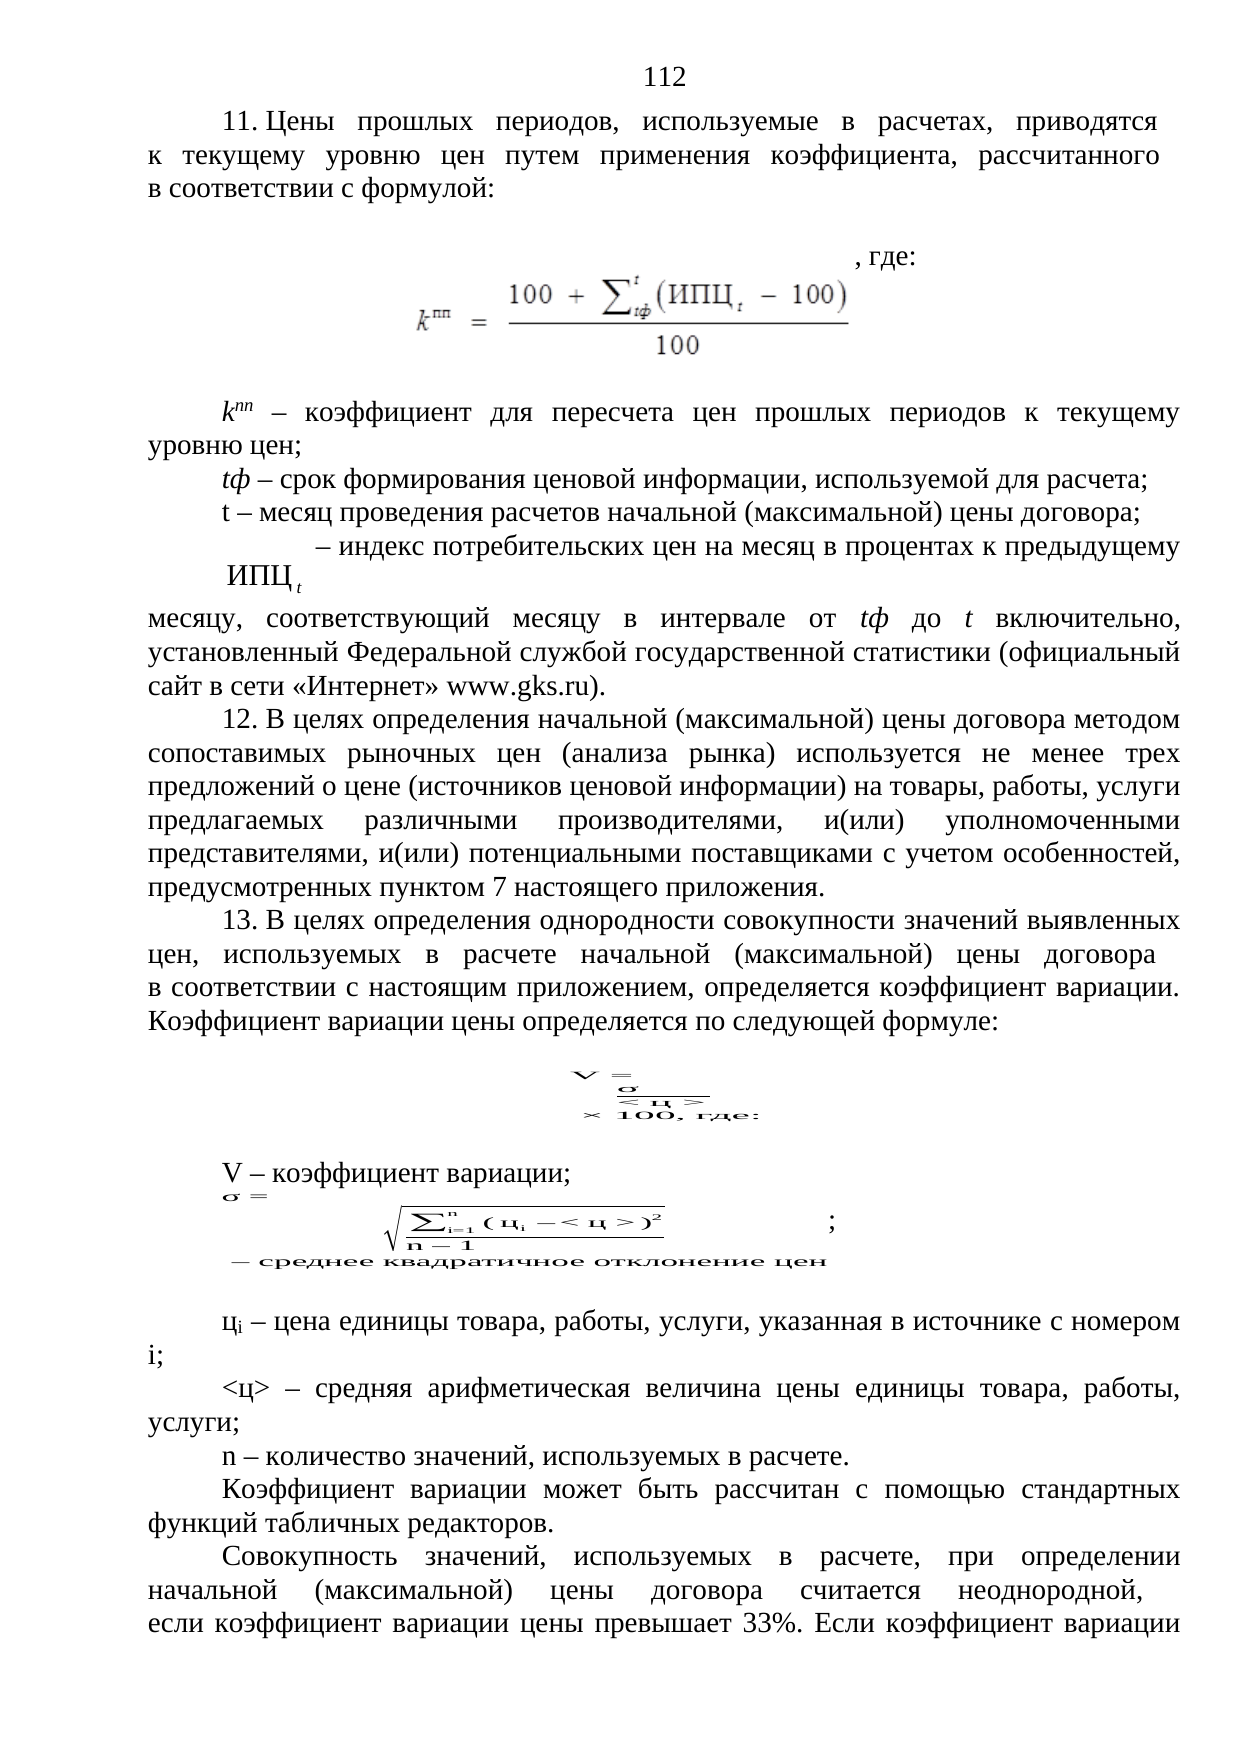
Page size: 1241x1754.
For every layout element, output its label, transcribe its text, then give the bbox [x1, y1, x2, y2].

text t – месяц проведения расчетов начальной (максимальной) цены договора; [148, 494, 1181, 528]
text цi – цена единицы товара, работы, услуги, указанная в источнике с номером i; [148, 1303, 1181, 1371]
text – индекс потребительских цен на месяц в процентах к предыдущему месяцу, соответствующий месяцу в интервале от tф до t включительно, установленный Федеральной службой государственной статистики (официальный сайт в сети «Интернет» www.gks.ru). [148, 528, 1181, 701]
text Совокупность значений, используемых в расчете, при определении начальной (максимальной) цены договора считается неоднородной, если коэффициент вариации цены превышает 33%. Если коэффициент вариации [148, 1538, 1181, 1639]
text V – коэффициент вариации; [148, 1155, 1181, 1189]
text 12. В целях определения начальной (максимальной) цены договора методом сопоставимых рыночных цен (анализа рынка) используется не менее трех предложений о цене (источников ценовой информации) на товары, работы, услуги предлагаемых различными производителями, и(или) уполномоченными представителями, и(или) потенциальными поставщиками с учетом особенностей, предусмотренных пунктом 7 настоящего приложения. [148, 701, 1181, 902]
text <ц> – средняя арифметическая величина цены единицы товара, работы, услуги; [148, 1371, 1181, 1438]
text ; [222, 1189, 1181, 1270]
text , где: [148, 238, 1181, 360]
text 13. В целях определения однородности совокупности значений выявленных цен, используемых в расчете начальной (максимальной) цены договора в соответствии с настоящим приложением, определяется коэффициент вариации. Коэффициент вариации цены определяется по следующей формуле: [148, 902, 1181, 1037]
text kпп – коэффициент для пересчета цен прошлых периодов к текущему уровню цен; [148, 394, 1181, 461]
text tф – срок формирования ценовой информации, используемой для расчета; [148, 461, 1181, 494]
text Коэффициент вариации может быть рассчитан с помощью стандартных функций табличных редакторов. [148, 1471, 1181, 1538]
text 11. Цены прошлых периодов, используемые в расчетах, приводятся к текущему уровню цен путем применения коэффициента, рассчитанного в соответствии с формулой: [148, 103, 1181, 204]
text n – количество значений, используемых в расчете. [148, 1438, 1181, 1471]
